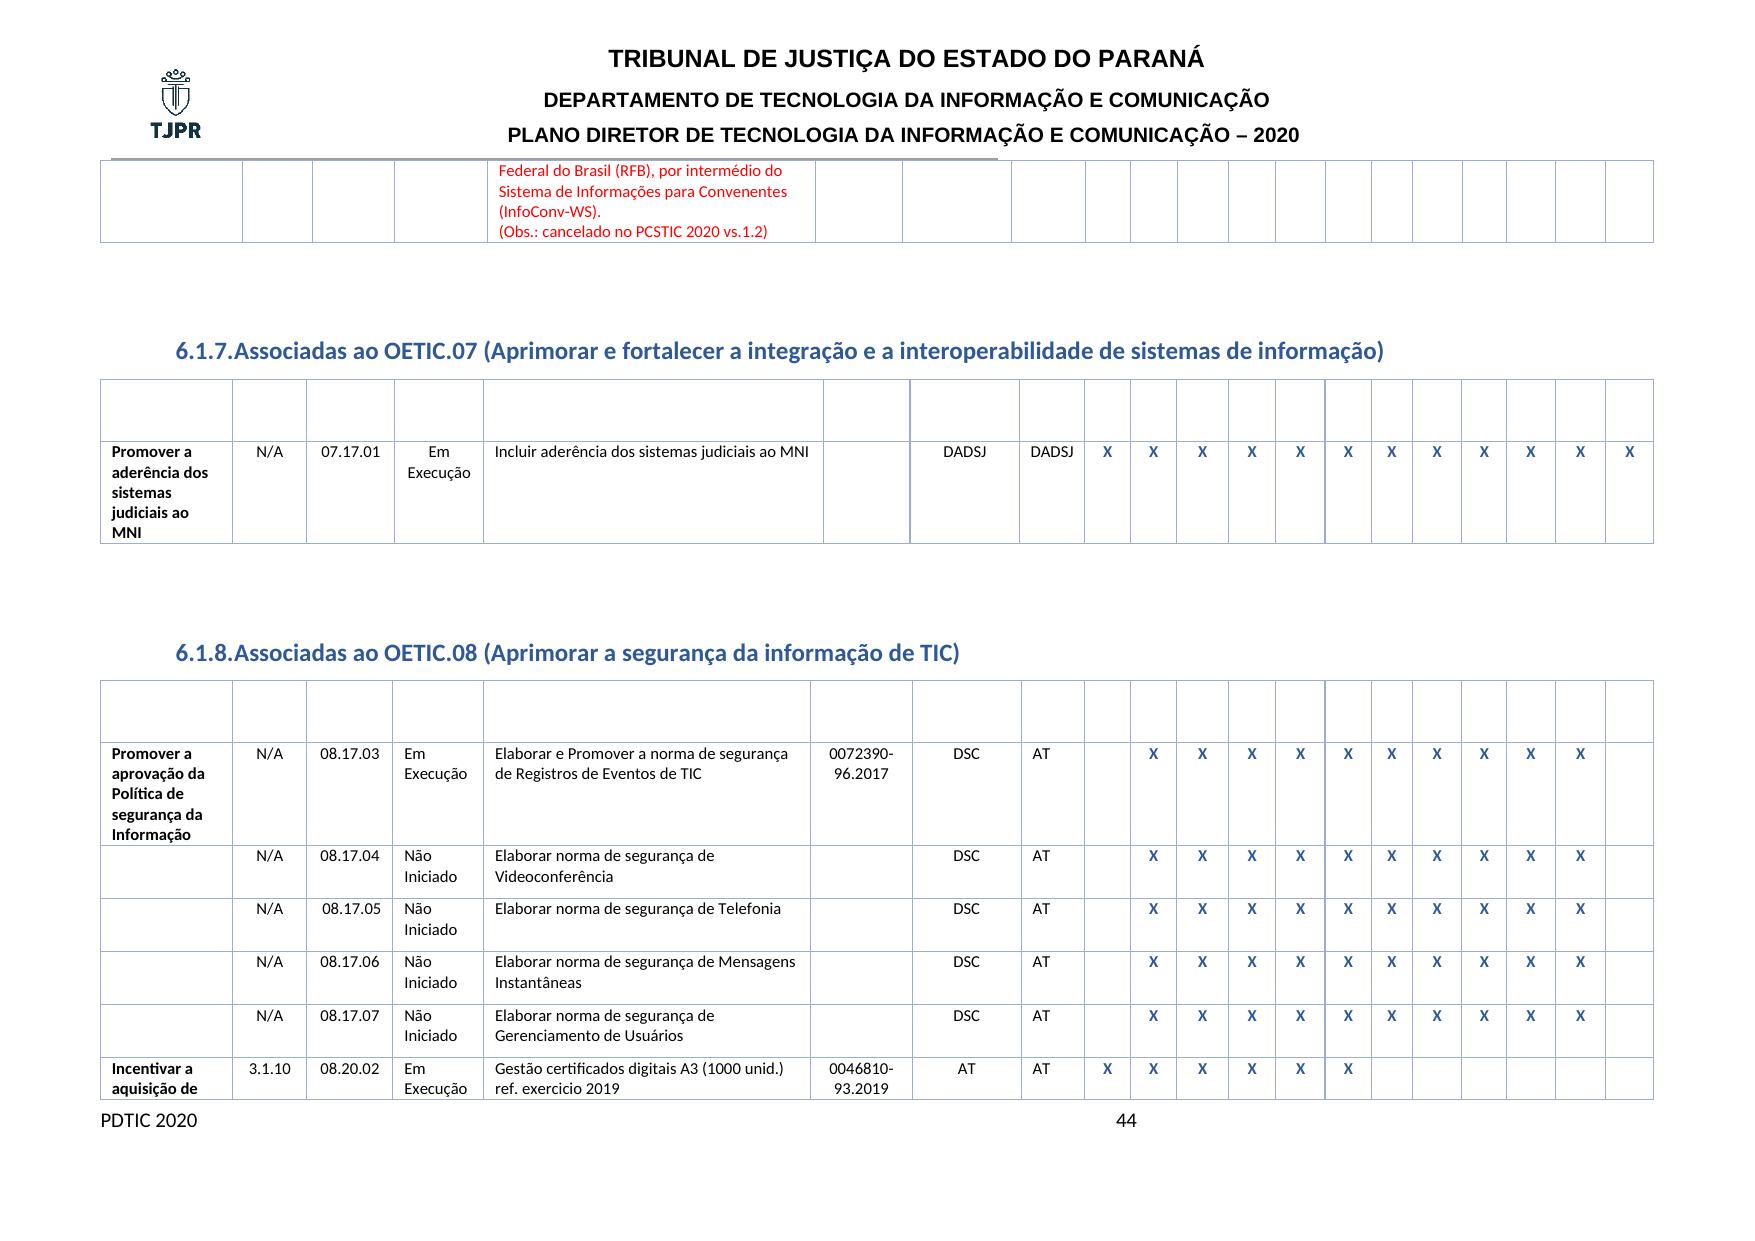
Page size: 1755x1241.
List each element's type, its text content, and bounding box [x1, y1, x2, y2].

table_cell X [1462, 442, 1506, 543]
table_cell [1462, 1058, 1506, 1099]
table_header Fev [1131, 380, 1176, 441]
table_header Jan [1085, 380, 1130, 441]
table_cell X [1507, 743, 1555, 844]
table_cell N/A [233, 442, 306, 543]
table_cell [1413, 1058, 1461, 1099]
table_header Dez [1606, 681, 1653, 742]
table_header Set [1462, 380, 1506, 441]
table_header Jun [1326, 681, 1371, 742]
table_cell X [1276, 952, 1324, 1004]
table_cell X [1413, 846, 1461, 898]
table_cell X [1326, 846, 1371, 898]
table_cell X [1372, 1005, 1412, 1057]
table_header Mar [1177, 681, 1228, 742]
table_cell Em Execução [395, 442, 483, 543]
table_cell X [1131, 846, 1176, 898]
table_cell X [1177, 846, 1228, 898]
table_cell AT [1022, 743, 1084, 844]
table_cell AT [1022, 1005, 1084, 1057]
table_header Jul [1372, 681, 1412, 742]
table_cell Não Iniciado [393, 899, 483, 951]
table_cell [1326, 161, 1371, 242]
table_cell 08.17.07 [307, 1005, 392, 1057]
table_cell 08.17.06 [307, 952, 392, 1004]
table_cell Elaborar norma de segurança de Gerenciamento de Usuários [484, 1005, 810, 1057]
table_header Ação [307, 681, 392, 742]
table_cell X [1229, 1005, 1275, 1057]
table_header Dez [1606, 380, 1653, 441]
table_cell X [1556, 442, 1605, 543]
table_cell [1606, 846, 1653, 898]
table_header Jul [1372, 380, 1412, 441]
table_cell [101, 1005, 232, 1057]
table_cell X [1326, 442, 1371, 543]
table_cell [1372, 1058, 1412, 1099]
table_cell X [1606, 442, 1653, 543]
table_cell [1556, 161, 1605, 242]
table_header Iniciativa Estratégica [101, 380, 232, 441]
table_cell X [1462, 899, 1506, 951]
table_cell X [1229, 743, 1275, 844]
table_cell X [1413, 743, 1461, 844]
table_cell N/A [233, 952, 306, 1004]
table_cell X [1177, 743, 1228, 844]
table_cell X [1556, 899, 1605, 951]
table_cell [1606, 161, 1653, 242]
table_cell X [1556, 743, 1605, 844]
table_header Apoio [1022, 681, 1084, 742]
table_cell [1463, 161, 1506, 242]
table_cell 3.1.10 [233, 1058, 306, 1099]
table_cell N/A [233, 846, 306, 898]
table_header Nov [1556, 380, 1605, 441]
table_header SEI [824, 380, 909, 441]
table_cell [1085, 899, 1130, 951]
table_cell Promover a aderência dos sistemas judiciais ao MNI [101, 442, 232, 543]
table_cell X [1462, 846, 1506, 898]
table_cell 08.17.04 [307, 846, 392, 898]
table_cell X [1413, 952, 1461, 1004]
table_cell X [1276, 442, 1324, 543]
table_header Abr [1229, 681, 1275, 742]
table_cell X [1372, 952, 1412, 1004]
table_cell Elaborar e Promover a norma de segurança de Registros de Eventos de TIC [484, 743, 810, 844]
table_cell [824, 442, 909, 543]
table_header Status [393, 681, 483, 742]
table_cell [1507, 161, 1555, 242]
table_cell [1085, 743, 1130, 844]
table_header Set [1462, 681, 1506, 742]
table_cell X [1556, 846, 1605, 898]
table_cell [1086, 161, 1130, 242]
table_cell Elaborar norma de segurança de Mensagens Instantâneas [484, 952, 810, 1004]
table_cell 08.17.05 [307, 899, 392, 951]
table_cell X [1326, 899, 1371, 951]
table_cell [1606, 952, 1653, 1004]
table_cell X [1177, 1058, 1228, 1099]
table_cell X [1229, 846, 1275, 898]
table_cell Elaborar norma de segurança de Videoconferência [484, 846, 810, 898]
table_cell X [1556, 952, 1605, 1004]
table_cell X [1131, 743, 1176, 844]
table_cell [243, 161, 312, 242]
table_cell X [1413, 899, 1461, 951]
table_cell [313, 161, 394, 242]
table_cell [1085, 846, 1130, 898]
table_cell AT [1022, 952, 1084, 1004]
table_header Nov [1556, 681, 1605, 742]
table_cell X [1131, 1005, 1176, 1057]
table_cell X [1462, 743, 1506, 844]
table_cell X [1177, 899, 1228, 951]
table_cell Promover a aprovação da Política de segurança da Informação [101, 743, 232, 844]
table_cell [1085, 1005, 1130, 1057]
table_header Ago [1413, 380, 1461, 441]
table_header Mar [1177, 380, 1228, 441]
table_cell X [1085, 1058, 1130, 1099]
table_cell X [1326, 952, 1371, 1004]
table_cell Elaborar norma de segurança de Telefonia [484, 899, 810, 951]
table_cell AT [1022, 846, 1084, 898]
table_header Out [1507, 380, 1555, 441]
table_cell [903, 161, 1011, 242]
table_cell AT [1022, 899, 1084, 951]
table_cell X [1085, 442, 1130, 543]
table_cell [101, 899, 232, 951]
table_cell [811, 1005, 912, 1057]
table_cell DSC [913, 743, 1021, 844]
table_cell Em Execução [393, 743, 483, 844]
table_cell Não Iniciado [393, 846, 483, 898]
table_cell X [1276, 899, 1324, 951]
table_cell X [1229, 442, 1275, 543]
table_cell X [1507, 952, 1555, 1004]
table_cell 0046810-93.2019 [811, 1058, 912, 1099]
table_cell Gestão certificados digitais A3 (1000 unid.) ref. exercicio 2019 [484, 1058, 810, 1099]
subtitle Associadas ao OETIC.07 (Aprimorar e fortalecer a integração e a interoperabilidade de sistemas de informação) [175, 336, 1654, 366]
table_header PCSTIC 2020 vs 1.3 [233, 380, 306, 441]
table_cell N/A [233, 743, 306, 844]
table_cell N/A [233, 1005, 306, 1057]
table_header Descrição da Ação / Projeto [484, 380, 823, 441]
table_cell Federal do Brasil (RFB), por intermédio do Sistema de Informações para Convenentes (InfoConv-WS). (Obs.: cancelado no PCSTIC 2020 vs.1.2) [488, 161, 815, 242]
table_cell DSC [913, 846, 1021, 898]
table_cell X [1229, 1058, 1275, 1099]
table_cell X [1276, 743, 1324, 844]
table_cell X [1372, 442, 1412, 543]
table_cell X [1507, 846, 1555, 898]
table_cell X [1131, 1058, 1176, 1099]
table_header Apoio [1020, 380, 1084, 441]
table_header Descrição da Ação / Projeto [484, 681, 810, 742]
table_cell [1085, 952, 1130, 1004]
table_header Gestor Responsável [913, 681, 1021, 742]
table_cell 08.20.02 [307, 1058, 392, 1099]
table_cell X [1372, 899, 1412, 951]
table_cell [101, 846, 232, 898]
table_header Abr [1229, 380, 1275, 441]
table_cell X [1276, 1005, 1324, 1057]
table_cell X [1326, 1005, 1371, 1057]
table_header Gestor Responsável [911, 380, 1019, 441]
table_cell [811, 899, 912, 951]
table_cell X [1326, 1058, 1371, 1099]
table_cell [101, 952, 232, 1004]
table_cell X [1372, 846, 1412, 898]
table_cell Incluir aderência dos sistemas judiciais ao MNI [484, 442, 823, 543]
table_cell X [1507, 1005, 1555, 1057]
table_header Mai [1276, 681, 1324, 742]
table_cell AT [913, 1058, 1021, 1099]
table_cell X [1462, 952, 1506, 1004]
table_cell X [1556, 1005, 1605, 1057]
table_cell [1606, 1058, 1653, 1099]
table_cell [1556, 1058, 1605, 1099]
table_cell [1131, 161, 1177, 242]
table_cell X [1177, 952, 1228, 1004]
table_cell [811, 846, 912, 898]
table_cell [1276, 161, 1325, 242]
table_cell X [1507, 442, 1555, 543]
table_header Jan [1085, 681, 1130, 742]
table_cell X [1326, 743, 1371, 844]
table_cell X [1413, 1005, 1461, 1057]
table_cell [1012, 161, 1085, 242]
table_header SEI [811, 681, 912, 742]
table_header Mai [1276, 380, 1324, 441]
table_cell Não Iniciado [393, 952, 483, 1004]
table_cell [811, 952, 912, 1004]
table_header Ago [1413, 681, 1461, 742]
table_cell Não Iniciado [393, 1005, 483, 1057]
table_header PCSTIC 2020 vs 1.3 [233, 681, 306, 742]
table_header Fev [1131, 681, 1176, 742]
table_cell AT [1022, 1058, 1084, 1099]
table_cell X [1229, 952, 1275, 1004]
table_cell DADSJ [1020, 442, 1084, 543]
table_cell 08.17.03 [307, 743, 392, 844]
table_cell DADSJ [911, 442, 1019, 543]
table_cell X [1372, 743, 1412, 844]
table_cell [816, 161, 902, 242]
table_header Iniciativa Estratégica [101, 681, 232, 742]
table_cell N/A [233, 899, 306, 951]
table_cell DSC [913, 1005, 1021, 1057]
table_cell [1372, 161, 1412, 242]
table_cell Em Execução [393, 1058, 483, 1099]
table_cell [1507, 1058, 1555, 1099]
table_cell X [1131, 899, 1176, 951]
table_cell [1606, 1005, 1653, 1057]
table_cell [1229, 161, 1275, 242]
table_cell X [1177, 1005, 1228, 1057]
table_cell [1413, 161, 1462, 242]
table_cell [1606, 899, 1653, 951]
table_cell DSC [913, 952, 1021, 1004]
table_cell X [1413, 442, 1461, 543]
table_header Jun [1326, 380, 1371, 441]
table_cell X [1276, 1058, 1324, 1099]
table_cell X [1229, 899, 1275, 951]
table_cell 0072390-96.2017 [811, 743, 912, 844]
table_cell X [1131, 952, 1176, 1004]
table_cell DSC [913, 899, 1021, 951]
table_cell 07.17.01 [307, 442, 394, 543]
table_header Ação [307, 380, 394, 441]
table_cell [101, 161, 242, 242]
table_cell [395, 161, 487, 242]
table_cell X [1177, 442, 1228, 543]
subtitle Associadas ao OETIC.08 (Aprimorar a segurança da informação de TIC) [175, 637, 1654, 667]
table_cell X [1507, 899, 1555, 951]
table_cell [1178, 161, 1228, 242]
table_cell X [1276, 846, 1324, 898]
table_cell Incentivar a aquisição de [101, 1058, 232, 1099]
table_cell X [1131, 442, 1176, 543]
table_cell X [1462, 1005, 1506, 1057]
table_header Status [395, 380, 483, 441]
table_cell [1606, 743, 1653, 844]
table_header Out [1507, 681, 1555, 742]
